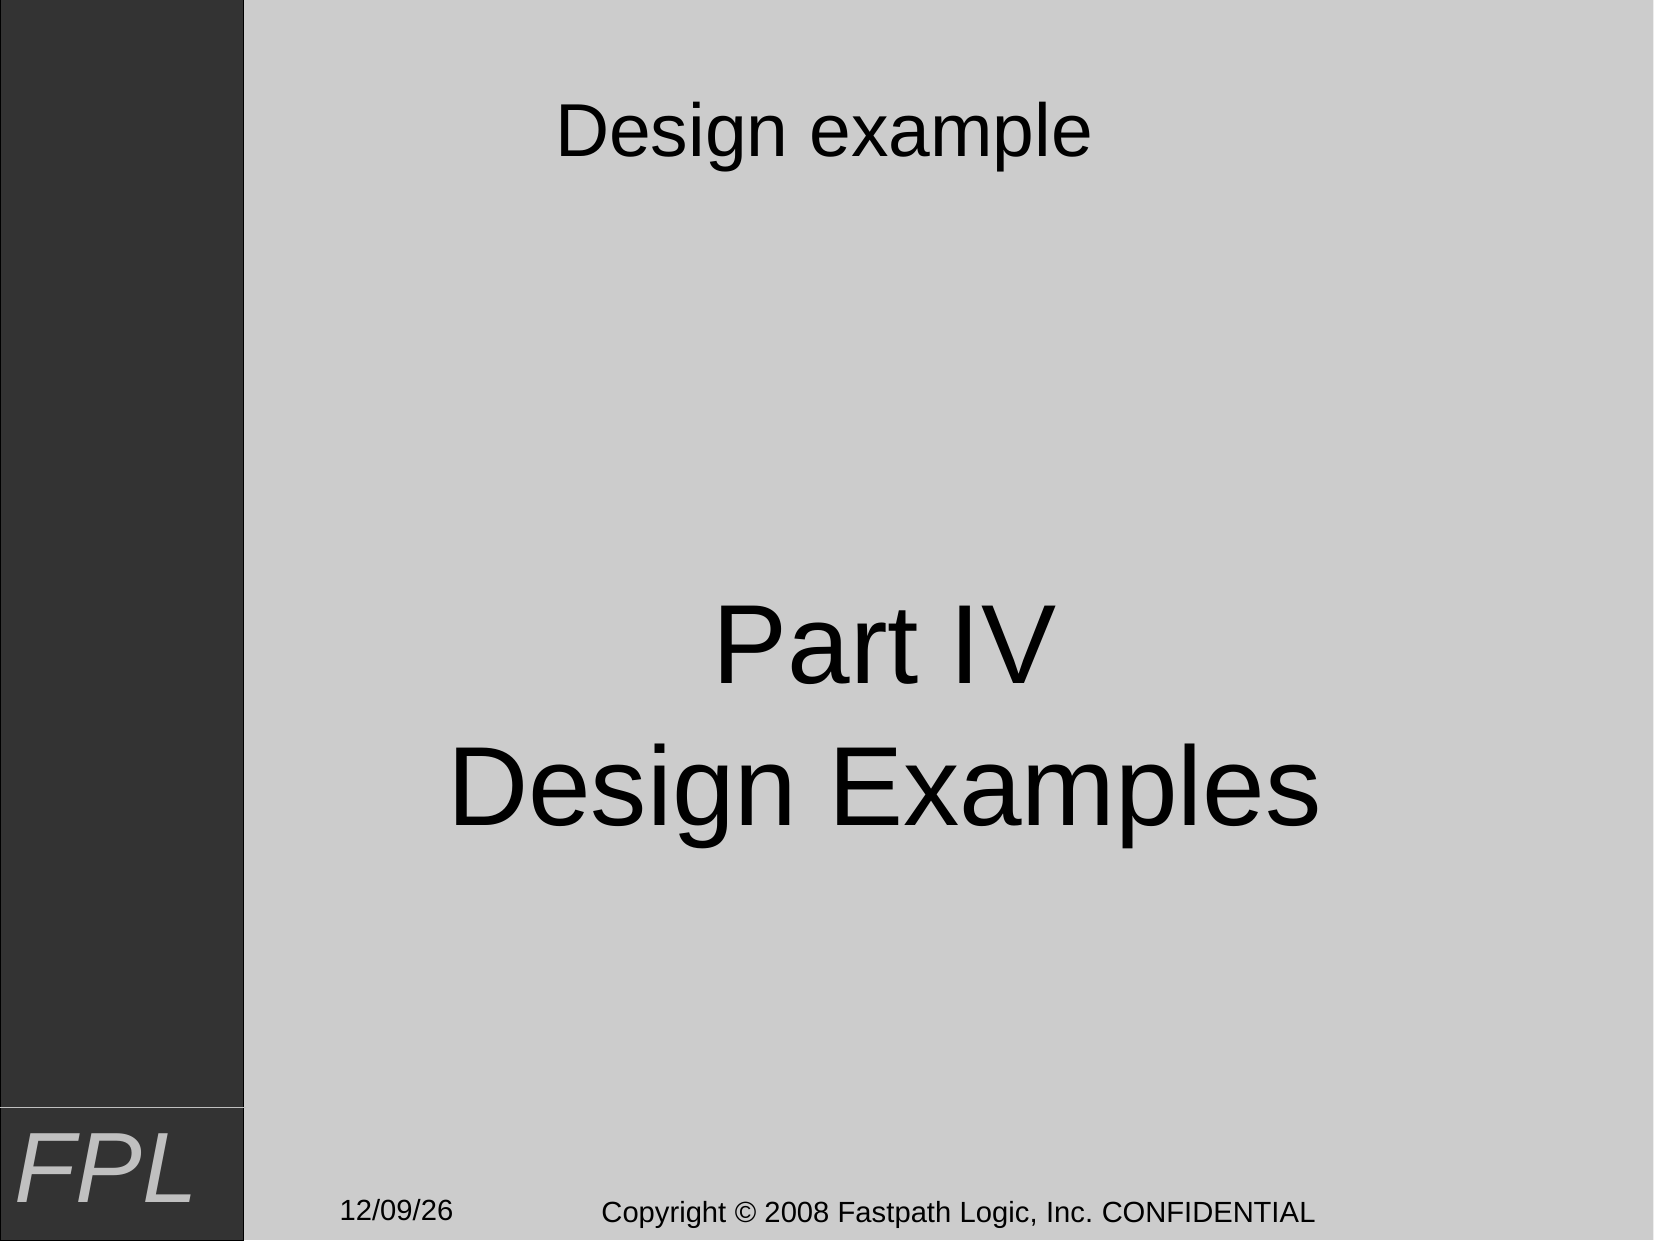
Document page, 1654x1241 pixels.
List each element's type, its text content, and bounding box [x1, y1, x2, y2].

list Part IV Design Examples [165, 256, 1605, 1052]
title Design example [118, 41, 1531, 219]
